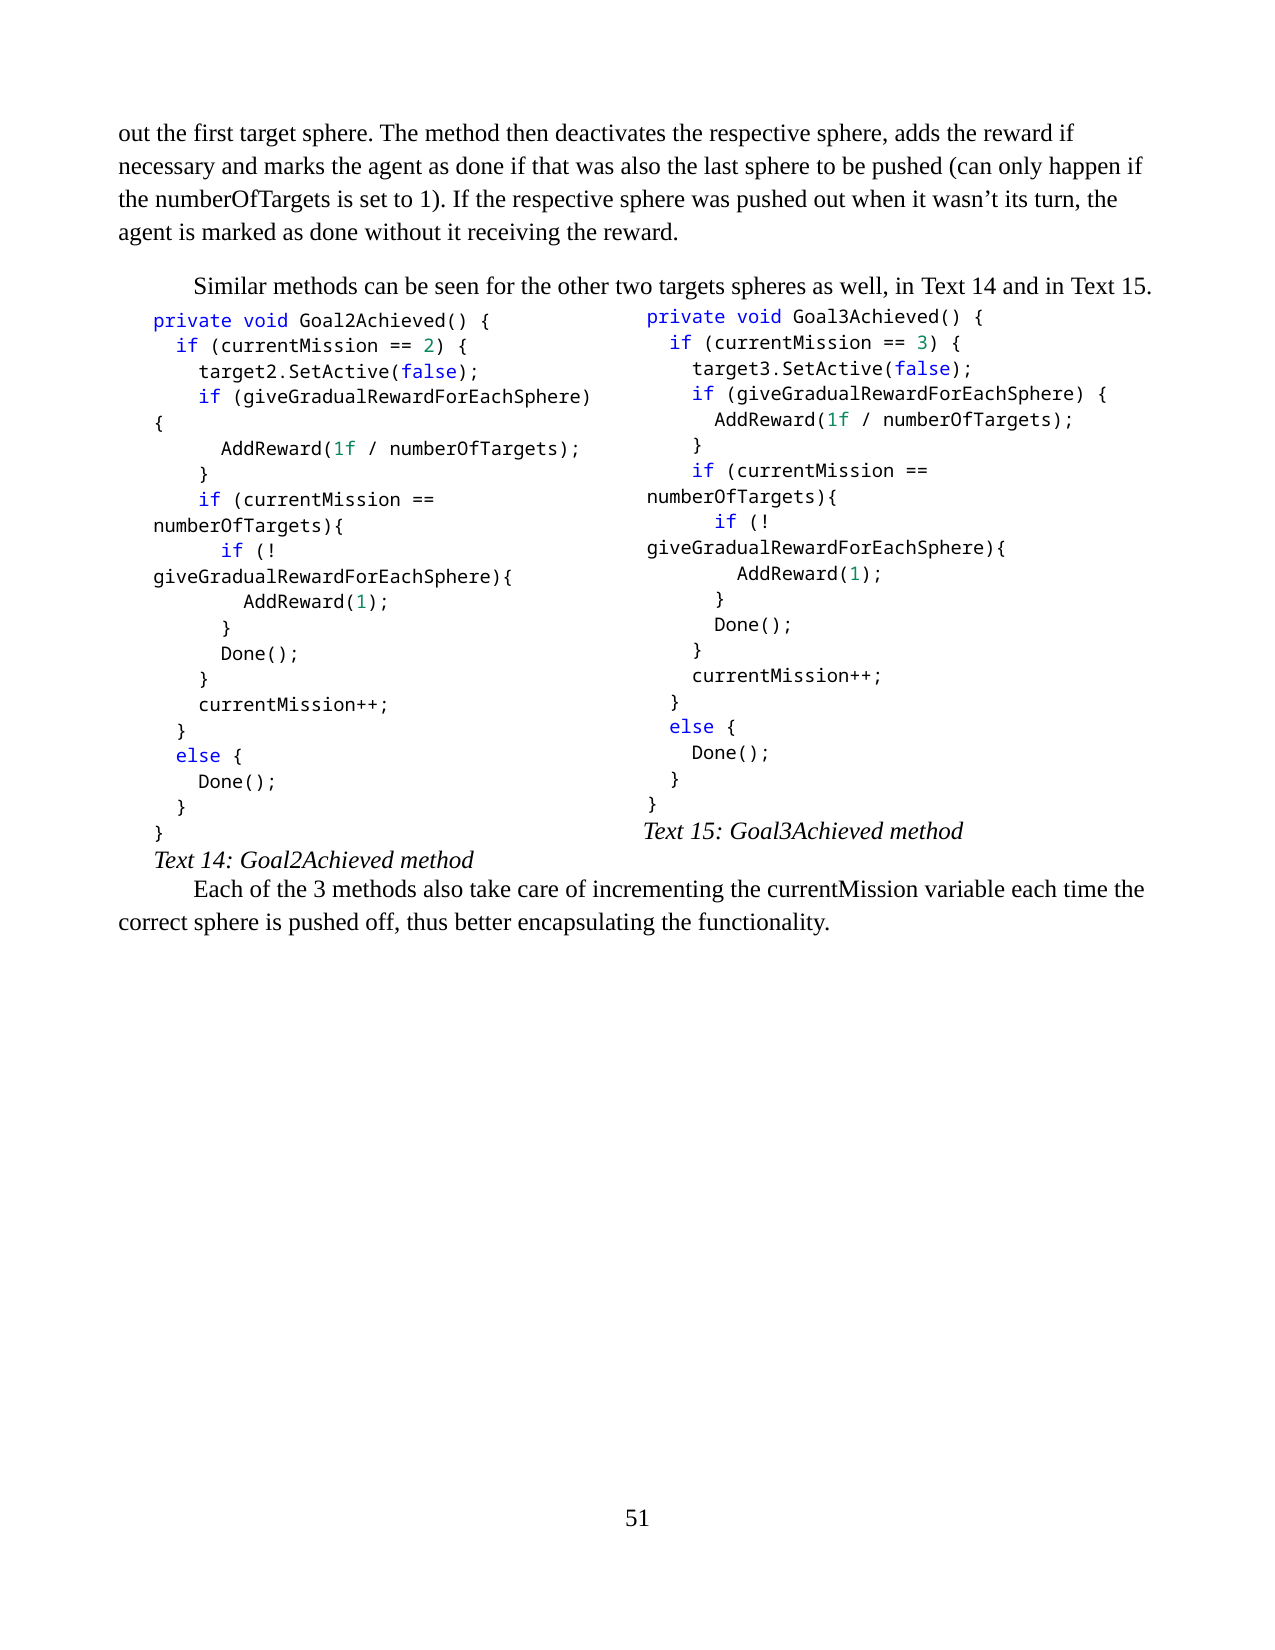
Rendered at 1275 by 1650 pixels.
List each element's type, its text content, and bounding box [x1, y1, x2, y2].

text Similar methods can be seen for the other two targets spheres as well, in Text 14 and in Text 15. [118, 271, 1157, 299]
text out the first target sphere. The method then deactivates the respective sphere, adds the reward if necessary and marks the agent as done if that was also the last sphere to be pushed (can only happen if the numberOfTargets is set to 1). If the respective sphere was pushed out when it wasn’t its turn, the agent is marked as done without it receiving the reward. [118, 118, 1157, 246]
text Text 14: Goal2Achieved method [153, 313, 605, 874]
text Each of the 3 methods also take care of incrementing the currentMission variable each time the correct sphere is pushed off, thus better encapsulating the functionality. [118, 304, 1157, 936]
text [153, 301, 605, 313]
text Text 15: Goal3Achieved method [643, 316, 1113, 845]
